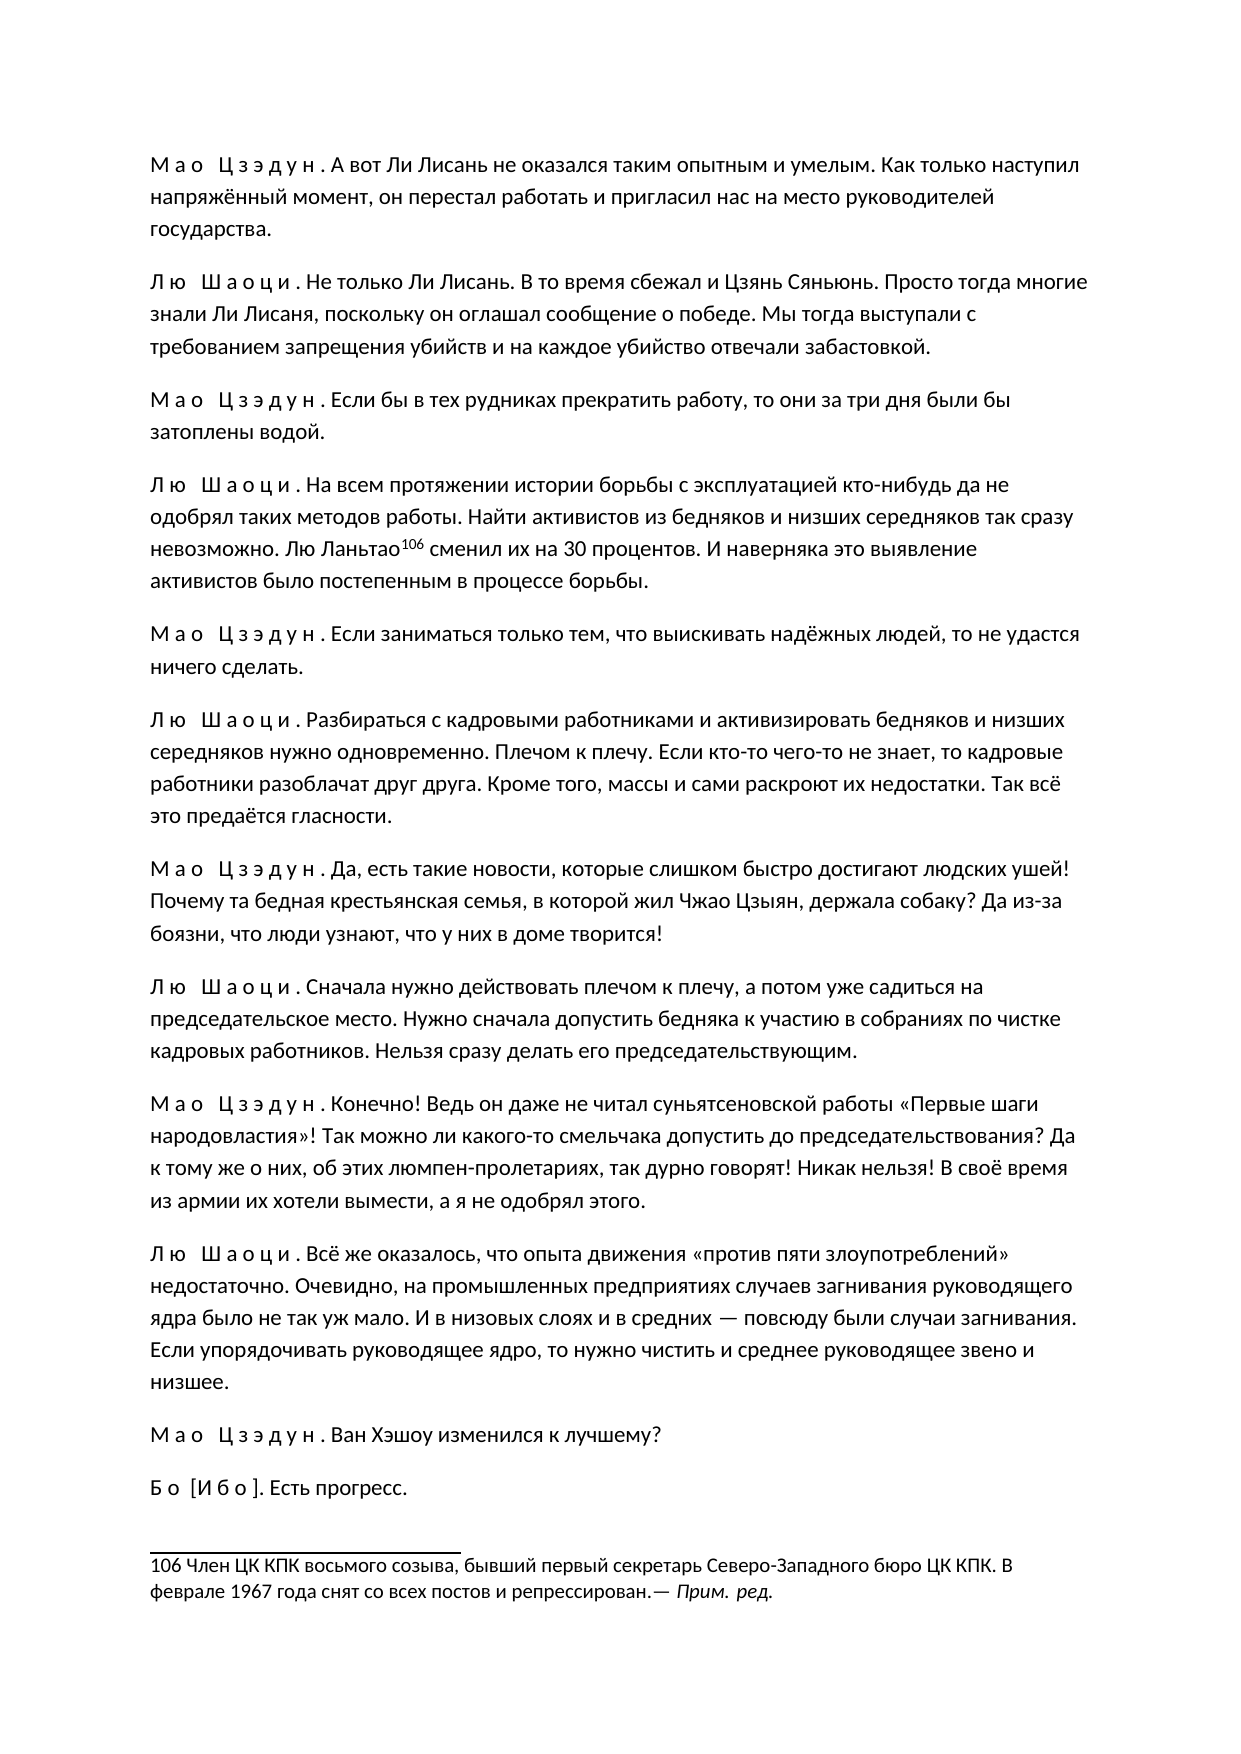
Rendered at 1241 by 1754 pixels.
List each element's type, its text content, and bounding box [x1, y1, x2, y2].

text Лю Шаоци. Всё же оказалось, что опыта движения «против пяти злоупотреблений» недостаточно. Очевидно, на промышленных предприятиях случаев загнивания руководящего ядра было не так уж мало. И в низовых слоях и в средних — повсюду были случаи загнивания. Если упорядочивать руководящее ядро, то нужно чистить и среднее руководящее звено и низшее. [150, 1239, 1091, 1396]
text Мао Цзэдун. Ван Хэшоу изменился к лучшему? [150, 1421, 1091, 1448]
text Мао Цзэдун. Конечно! Ведь он даже не читал суньятсеновской работы «Первые шаги народовластия»! Так можно ли какого-то смельчака допустить до председательствования? Да к тому же о них, об этих люмпен-пролетариях, так дурно говорят! Никак нельзя! В своё время из армии их хотели вымести, а я не одобрял этого. [150, 1089, 1091, 1214]
text Мао Цзэдун. А вот Ли Лисань не оказался таким опытным и умелым. Как только наступил напряжённый момент, он перестал работать и пригласил нас на место руководителей государства. [150, 150, 1091, 242]
text Член ЦК КПК восьмого созыва, бывший первый секретарь Северо-Западного бюро ЦК КПК. В феврале 1967 года снят со всех постов и репрессирован.— Прим. ред. [150, 1553, 1091, 1603]
text Лю Шаоци. Сначала нужно действовать плечом к плечу, а потом уже садиться на председательское место. Нужно сначала допустить бедняка к участию в собраниях по чистке кадровых работников. Нельзя сразу делать его председательствующим. [150, 972, 1091, 1064]
text Мао Цзэдун. Если бы в тех рудниках прекратить работу, то они за три дня были бы затоплены водой. [150, 385, 1091, 445]
text Мао Цзэдун. Да, есть такие новости, которые слишком быстро достигают людских ушей! Почему та бедная крестьянская семья, в которой жил Чжао Цзыян, держала собаку? Да из-за боязни, что люди узнают, что у них в доме творится! [150, 854, 1091, 947]
text Бо [Ибо]. Есть прогресс. [150, 1473, 1091, 1502]
text Лю Шаоци. Разбираться с кадровыми работниками и активизировать бедняков и низших середняков нужно одновременно. Плечом к плечу. Если кто-то чего-то не знает, то кадровые работники разоблачат друг друга. Кроме того, массы и сами раскроют их недостатки. Так всё это предаётся гласности. [150, 705, 1091, 829]
text Лю Шаоци. На всем протяжении истории борьбы с эксплуатацией кто-нибудь да не одобрял таких методов работы. Найти активистов из бедняков и низших середняков так сразу невозможно. Лю Ланьтао сменил их на 30 процентов. И наверняка это выявление активистов было постепенным в процессе борьбы. [150, 470, 1091, 594]
text Лю Шаоци. Не только Ли Лисань. В то время сбежал и Цзянь Сяньюнь. Просто тогда многие знали Ли Лисаня, поскольку он оглашал сообщение о победе. Мы тогда выступали с требованием запрещения убийств и на каждое убийство отвечали забастовкой. [150, 267, 1091, 360]
text Мао Цзэдун. Если заниматься только тем, что выискивать надёжных людей, то не удастся ничего сделать. [150, 619, 1091, 680]
